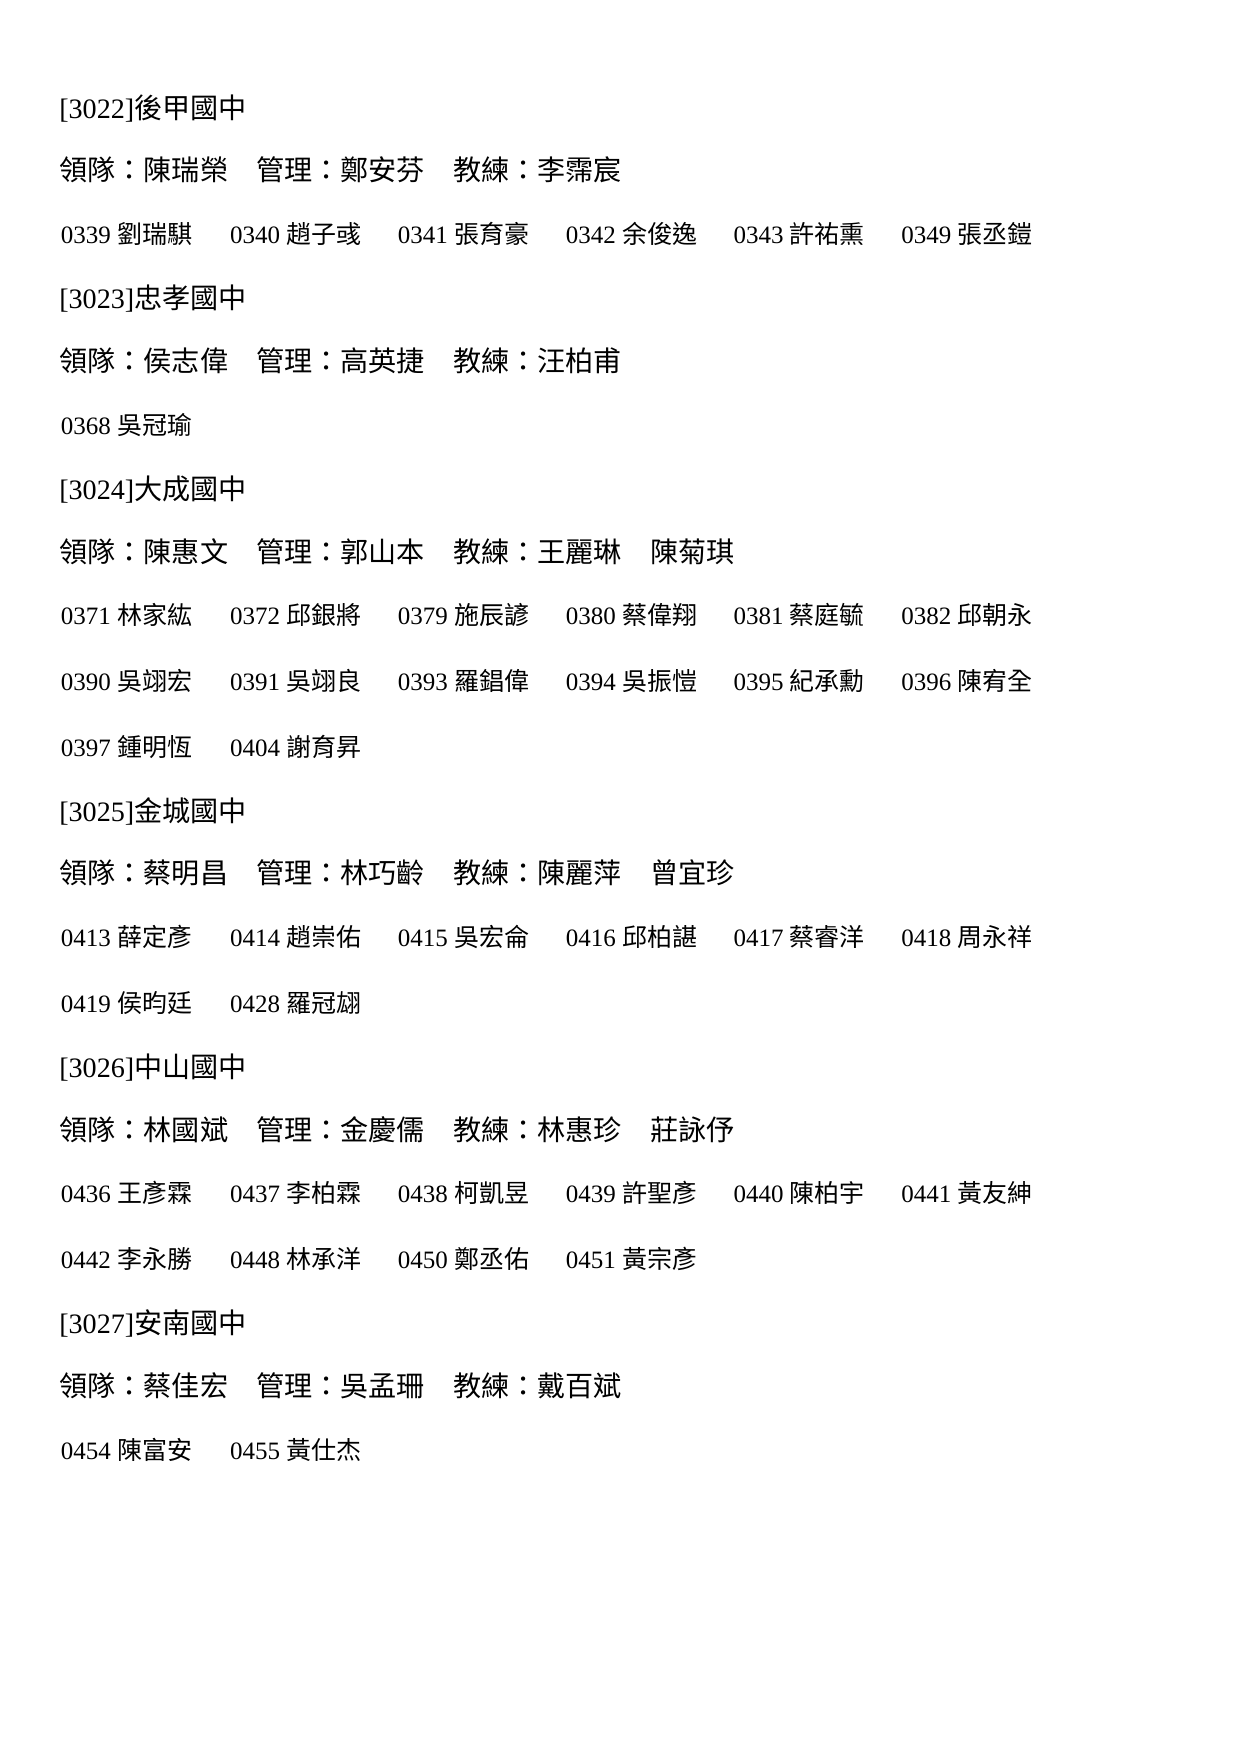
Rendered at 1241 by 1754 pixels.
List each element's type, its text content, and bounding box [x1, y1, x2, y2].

table_header [732, 1405, 899, 1471]
table_header 0343 許祐熏 [732, 190, 899, 255]
text [3025]金城國中 領隊：蔡明昌 管理：林巧齡 教練：陳麗萍 曾宜珍 [59, 768, 1181, 893]
table_header 0379 施辰諺 [396, 571, 564, 636]
table_header 0380 蔡偉翔 [564, 571, 732, 636]
table_cell [732, 958, 899, 1024]
table_cell 0448 林承洋 [228, 1215, 396, 1280]
table_cell [564, 702, 732, 768]
table_cell [396, 958, 564, 1024]
table_header 0349 張丞鎧 [900, 190, 1069, 255]
table_header 0438 柯凱昱 [396, 1149, 564, 1214]
table_header 0417 蔡睿洋 [732, 893, 899, 958]
table_header 0418 周永祥 [900, 893, 1069, 958]
table_header 0436 王彥霖 [59, 1149, 228, 1214]
table_cell [564, 958, 732, 1024]
table_cell 0442 李永勝 [59, 1215, 228, 1280]
table_header 0339 劉瑞騏 [59, 190, 228, 255]
table_cell [732, 1215, 899, 1280]
table_cell [396, 702, 564, 768]
table_header [900, 1405, 1069, 1471]
text [3024]大成國中 領隊：陳惠文 管理：郭山本 教練：王麗琳 陳菊琪 [59, 446, 1181, 571]
table_cell [732, 702, 899, 768]
table_header 0455 黃仕杰 [228, 1405, 396, 1471]
table_header [564, 380, 732, 446]
table_cell [900, 958, 1069, 1024]
table_header 0454 陳富安 [59, 1405, 228, 1471]
table_cell [900, 702, 1069, 768]
table_header 0381 蔡庭毓 [732, 571, 899, 636]
table_header [564, 1405, 732, 1471]
table_header 0342 余俊逸 [564, 190, 732, 255]
table_cell 0394 吳振愷 [564, 636, 732, 702]
table_header [396, 1405, 564, 1471]
table_header 0439 許聖彥 [564, 1149, 732, 1214]
table_cell [900, 1215, 1069, 1280]
text [3027]安南國中 領隊：蔡佳宏 管理：吳孟珊 教練：戴百斌 [59, 1280, 1181, 1405]
table_cell 0428 羅冠翃 [228, 958, 396, 1024]
table_header 0341 張育豪 [396, 190, 564, 255]
table_header [732, 380, 899, 446]
table_header 0413 薛定彥 [59, 893, 228, 958]
text [3026]中山國中 領隊：林國斌 管理：金慶儒 教練：林惠珍 莊詠伃 [59, 1024, 1181, 1149]
table_cell 0391 吳翊良 [228, 636, 396, 702]
table_cell 0404 謝育昇 [228, 702, 396, 768]
table_cell 0450 鄭丞佑 [396, 1215, 564, 1280]
table_cell 0393 羅錩偉 [396, 636, 564, 702]
table_header 0382 邱朝永 [900, 571, 1069, 636]
table_cell 0396 陳宥全 [900, 636, 1069, 702]
table_cell 0390 吳翊宏 [59, 636, 228, 702]
table_cell 0451 黃宗彥 [564, 1215, 732, 1280]
table_cell 0397 鍾明恆 [59, 702, 228, 768]
text [3022]後甲國中 領隊：陳瑞榮 管理：鄭安芬 教練：李霈宸 [59, 64, 1181, 189]
table_header [900, 380, 1069, 446]
text [3023]忠孝國中 領隊：侯志偉 管理：高英捷 教練：汪柏甫 [59, 255, 1181, 380]
table_header 0437 李柏霖 [228, 1149, 396, 1214]
table_header 0416 邱柏諶 [564, 893, 732, 958]
table_header [228, 380, 396, 446]
table_cell 0419 侯昀廷 [59, 958, 228, 1024]
table_header 0371 林家紘 [59, 571, 228, 636]
table_header 0441 黃友紳 [900, 1149, 1069, 1214]
table_header 0372 邱銀將 [228, 571, 396, 636]
table_header [396, 380, 564, 446]
table_header 0440 陳柏宇 [732, 1149, 899, 1214]
table_cell 0395 紀承勳 [732, 636, 899, 702]
table_header 0340 趙子彧 [228, 190, 396, 255]
table_header 0414 趙崇佑 [228, 893, 396, 958]
table_header 0368 吳冠瑜 [59, 380, 228, 446]
table_header 0415 吳宏侖 [396, 893, 564, 958]
